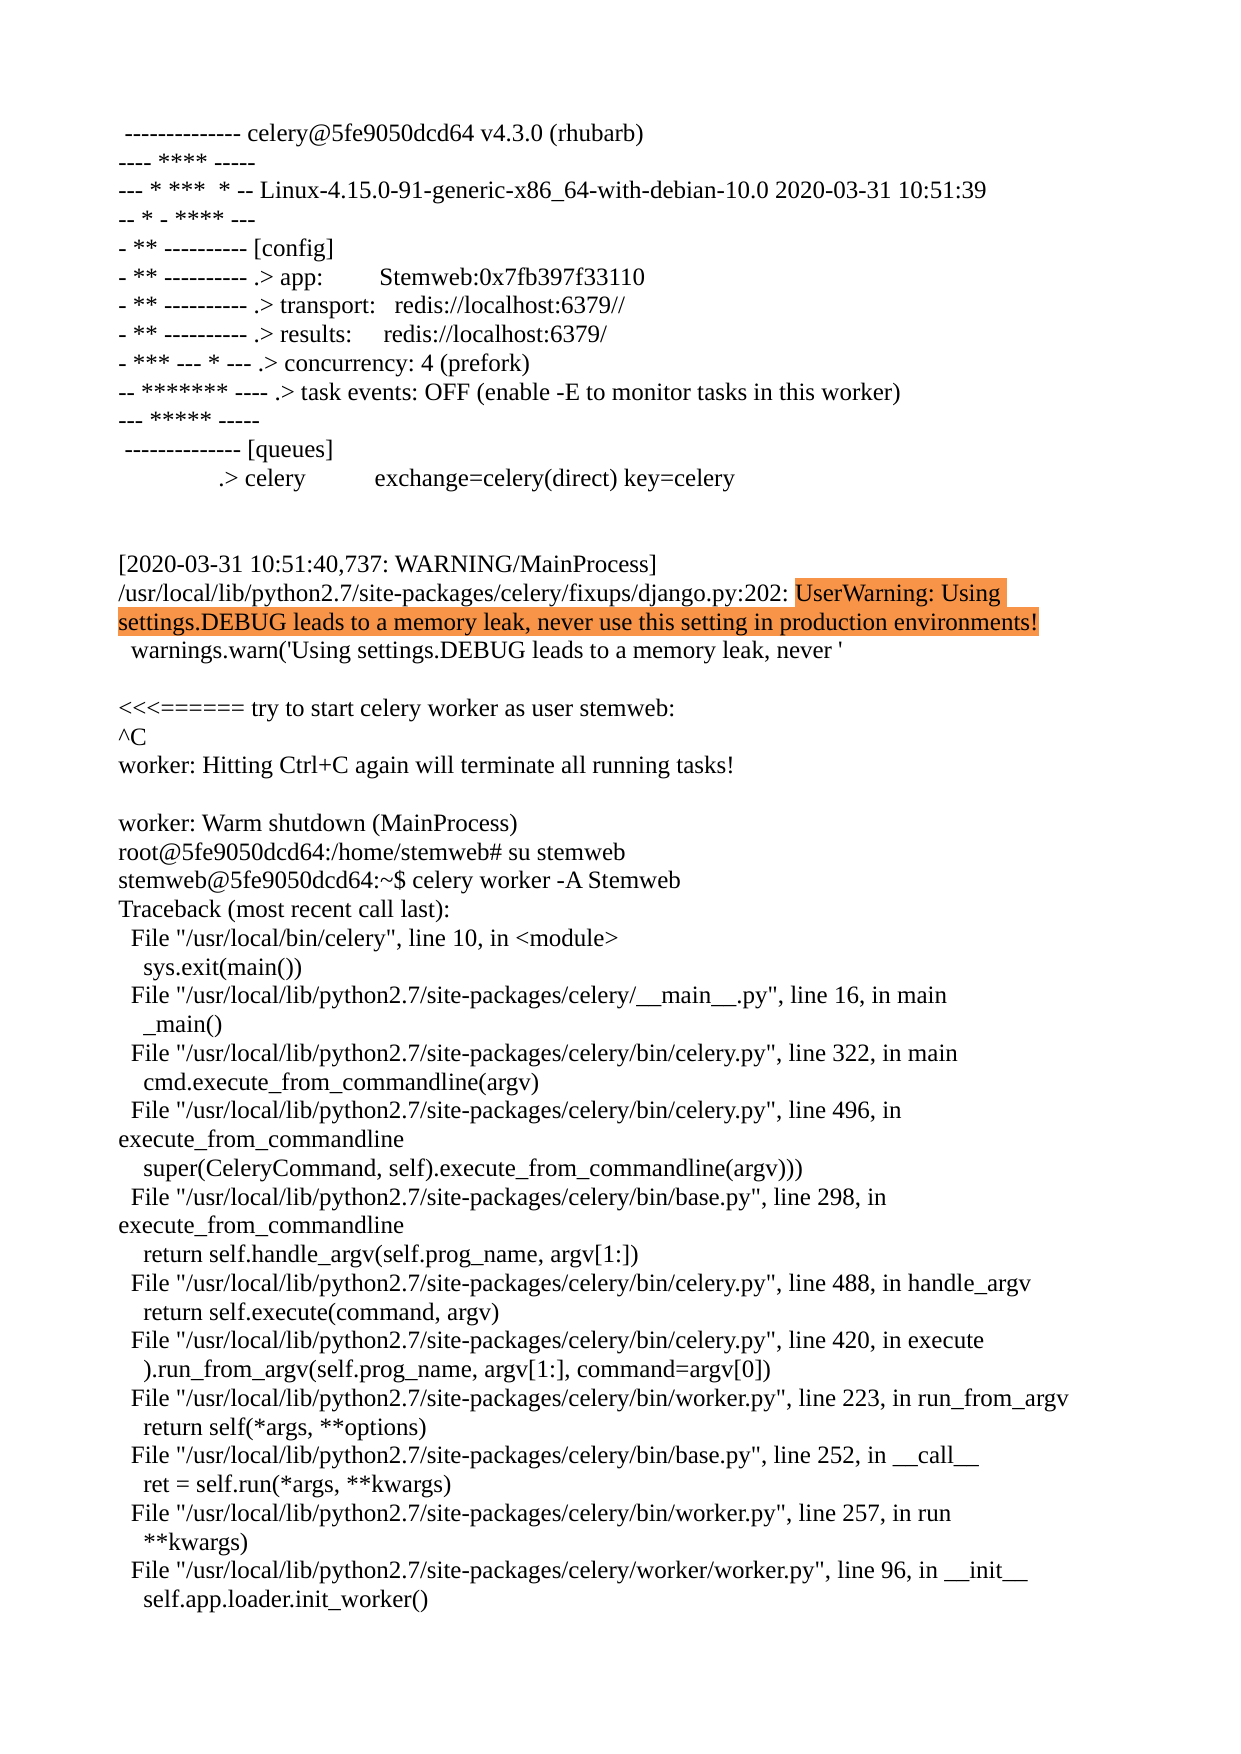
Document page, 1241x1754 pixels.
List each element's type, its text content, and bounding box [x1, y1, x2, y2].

text File "/usr/local/lib/python2.7/site-packages/celery/bin/worker.py", line 223, in run_from_argv [118, 1383, 1122, 1412]
text - ** ---------- .> transport: redis://localhost:6379// [118, 291, 1122, 319]
text sys.exit(main()) [118, 952, 1122, 981]
text ^C [118, 722, 1122, 751]
text -- * - **** --- [118, 204, 1122, 233]
text - ** ---------- [config] [118, 233, 1122, 262]
text super(CeleryCommand, self).execute_from_commandline(argv))) [118, 1153, 1122, 1182]
text worker: Hitting Ctrl+C again will terminate all running tasks! [118, 751, 1122, 779]
text File "/usr/local/lib/python2.7/site-packages/celery/bin/base.py", line 252, in __call__ [118, 1441, 1122, 1469]
text [2020-03-31 10:51:40,737: WARNING/MainProcess] /usr/local/lib/python2.7/site-packages/celery/fixups/django.py:202: UserWarning: Using settings.DEBUG leads to a memory leak, never use this setting in production environments! [118, 549, 1122, 636]
text - ** ---------- .> app: Stemweb:0x7fb397f33110 [118, 262, 1122, 291]
text **kwargs) [118, 1527, 1122, 1556]
text root@5fe9050dcd64:/home/stemweb# su stemweb [118, 837, 1122, 866]
text return self.handle_argv(self.prog_name, argv[1:]) [118, 1239, 1122, 1268]
text File "/usr/local/lib/python2.7/site-packages/celery/bin/celery.py", line 496, in execute_from_commandline [118, 1096, 1122, 1153]
text File "/usr/local/lib/python2.7/site-packages/celery/bin/base.py", line 298, in execute_from_commandline [118, 1182, 1122, 1239]
text return self(*args, **options) [118, 1412, 1122, 1441]
text - ** ---------- .> results: redis://localhost:6379/ [118, 319, 1122, 348]
text Traceback (most recent call last): [118, 894, 1122, 923]
text self.app.loader.init_worker() [118, 1584, 1122, 1613]
text ---- **** ----- [118, 147, 1122, 176]
text - *** --- * --- .> concurrency: 4 (prefork) [118, 348, 1122, 377]
text --- ***** ----- [118, 406, 1122, 434]
text -- ******* ---- .> task events: OFF (enable -E to monitor tasks in this worker) [118, 377, 1122, 406]
text .> celery exchange=celery(direct) key=celery [118, 463, 1122, 492]
text warnings.warn('Using settings.DEBUG leads to a memory leak, never ' [118, 636, 1122, 664]
text File "/usr/local/lib/python2.7/site-packages/celery/bin/celery.py", line 322, in main [118, 1038, 1122, 1067]
text -------------- [queues] [118, 434, 1122, 463]
text File "/usr/local/lib/python2.7/site-packages/celery/__main__.py", line 16, in main [118, 981, 1122, 1009]
text _main() [118, 1009, 1122, 1038]
text File "/usr/local/lib/python2.7/site-packages/celery/bin/worker.py", line 257, in run [118, 1498, 1122, 1527]
text File "/usr/local/lib/python2.7/site-packages/celery/bin/celery.py", line 420, in execute [118, 1326, 1122, 1354]
text File "/usr/local/bin/celery", line 10, in <module> [118, 923, 1122, 952]
text File "/usr/local/lib/python2.7/site-packages/celery/worker/worker.py", line 96, in __init__ [118, 1556, 1122, 1584]
text -------------- celery@5fe9050dcd64 v4.3.0 (rhubarb) [118, 118, 1122, 147]
text worker: Warm shutdown (MainProcess) [118, 808, 1122, 837]
text <<<====== try to start celery worker as user stemweb: [118, 693, 1122, 722]
text File "/usr/local/lib/python2.7/site-packages/celery/bin/celery.py", line 488, in handle_argv [118, 1268, 1122, 1297]
text stemweb@5fe9050dcd64:~$ celery worker -A Stemweb [118, 866, 1122, 894]
text --- * *** * -- Linux-4.15.0-91-generic-x86_64-with-debian-10.0 2020-03-31 10:51:39 [118, 176, 1122, 204]
text cmd.execute_from_commandline(argv) [118, 1067, 1122, 1096]
text ).run_from_argv(self.prog_name, argv[1:], command=argv[0]) [118, 1354, 1122, 1383]
text ret = self.run(*args, **kwargs) [118, 1469, 1122, 1498]
text return self.execute(command, argv) [118, 1297, 1122, 1326]
